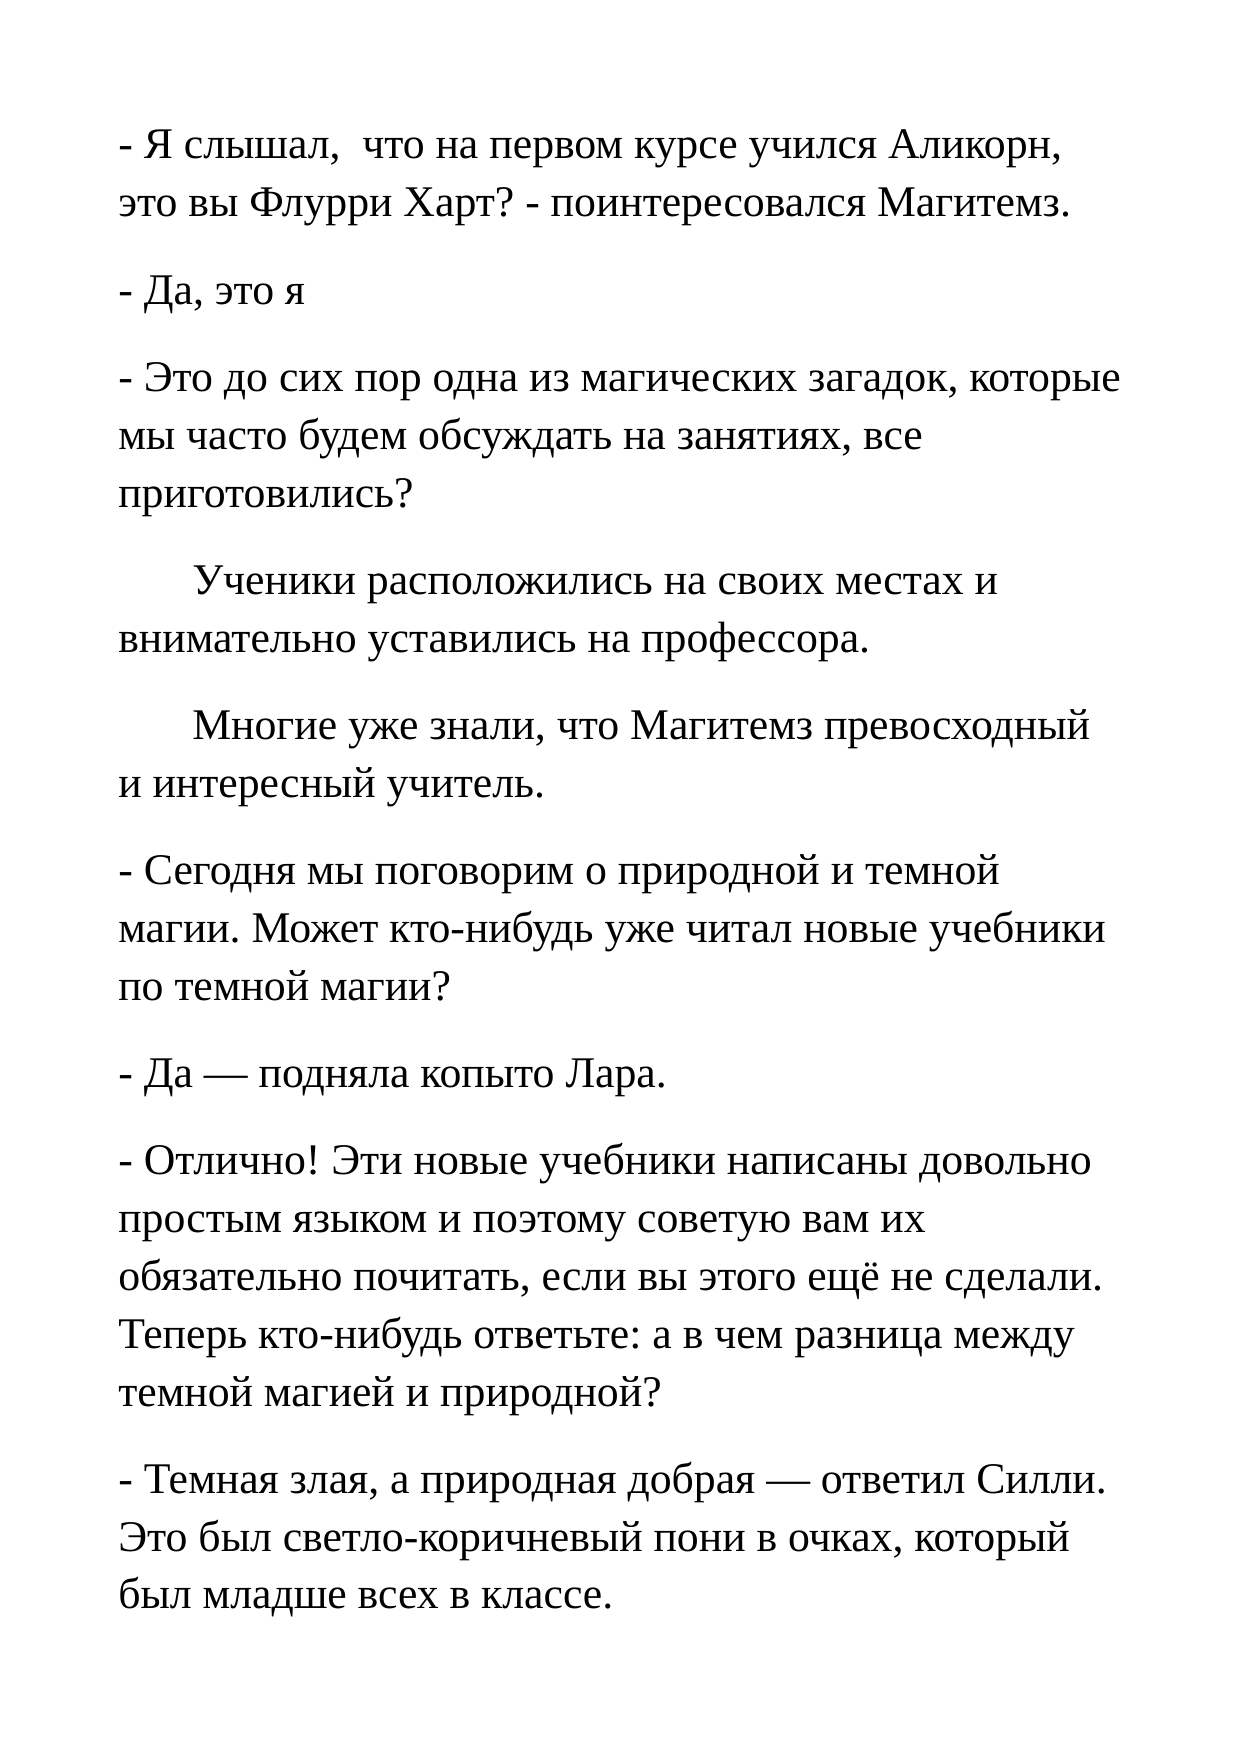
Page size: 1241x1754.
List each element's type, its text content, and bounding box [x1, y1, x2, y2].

text - Темная злая, а природная добрая — ответил Силли. Это был светло-коричневый пони в очках, который был младше всех в классе. [118, 1452, 1122, 1618]
text Многие уже знали, что Магитемз превосходный и интересный учитель. [118, 698, 1122, 807]
text - Отлично! Эти новые учебники написаны довольно простым языком и поэтому советую вам их обязательно почитать, если вы этого ещё не сделали. Теперь кто-нибудь ответьте: а в чем разница между темной магией и природной? [118, 1134, 1122, 1415]
text - Я слышал, что на первом курсе учился Аликорн, это вы Флурри Харт? - поинтересовался Магитемз. [118, 118, 1122, 226]
text - Это до сих пор одна из магических загадок, которые мы часто будем обсуждать на занятиях, все приготовились? [118, 351, 1122, 516]
text Ученики расположились на своих местах и внимательно уставились на профессора. [118, 553, 1122, 662]
text - Сегодня мы поговорим о природной и темной магии. Может кто-нибудь уже читал новые учебники по темной магии? [118, 844, 1122, 1009]
text - Да, это я [118, 263, 1122, 313]
text - Да — подняла копыто Лара. [118, 1047, 1122, 1097]
